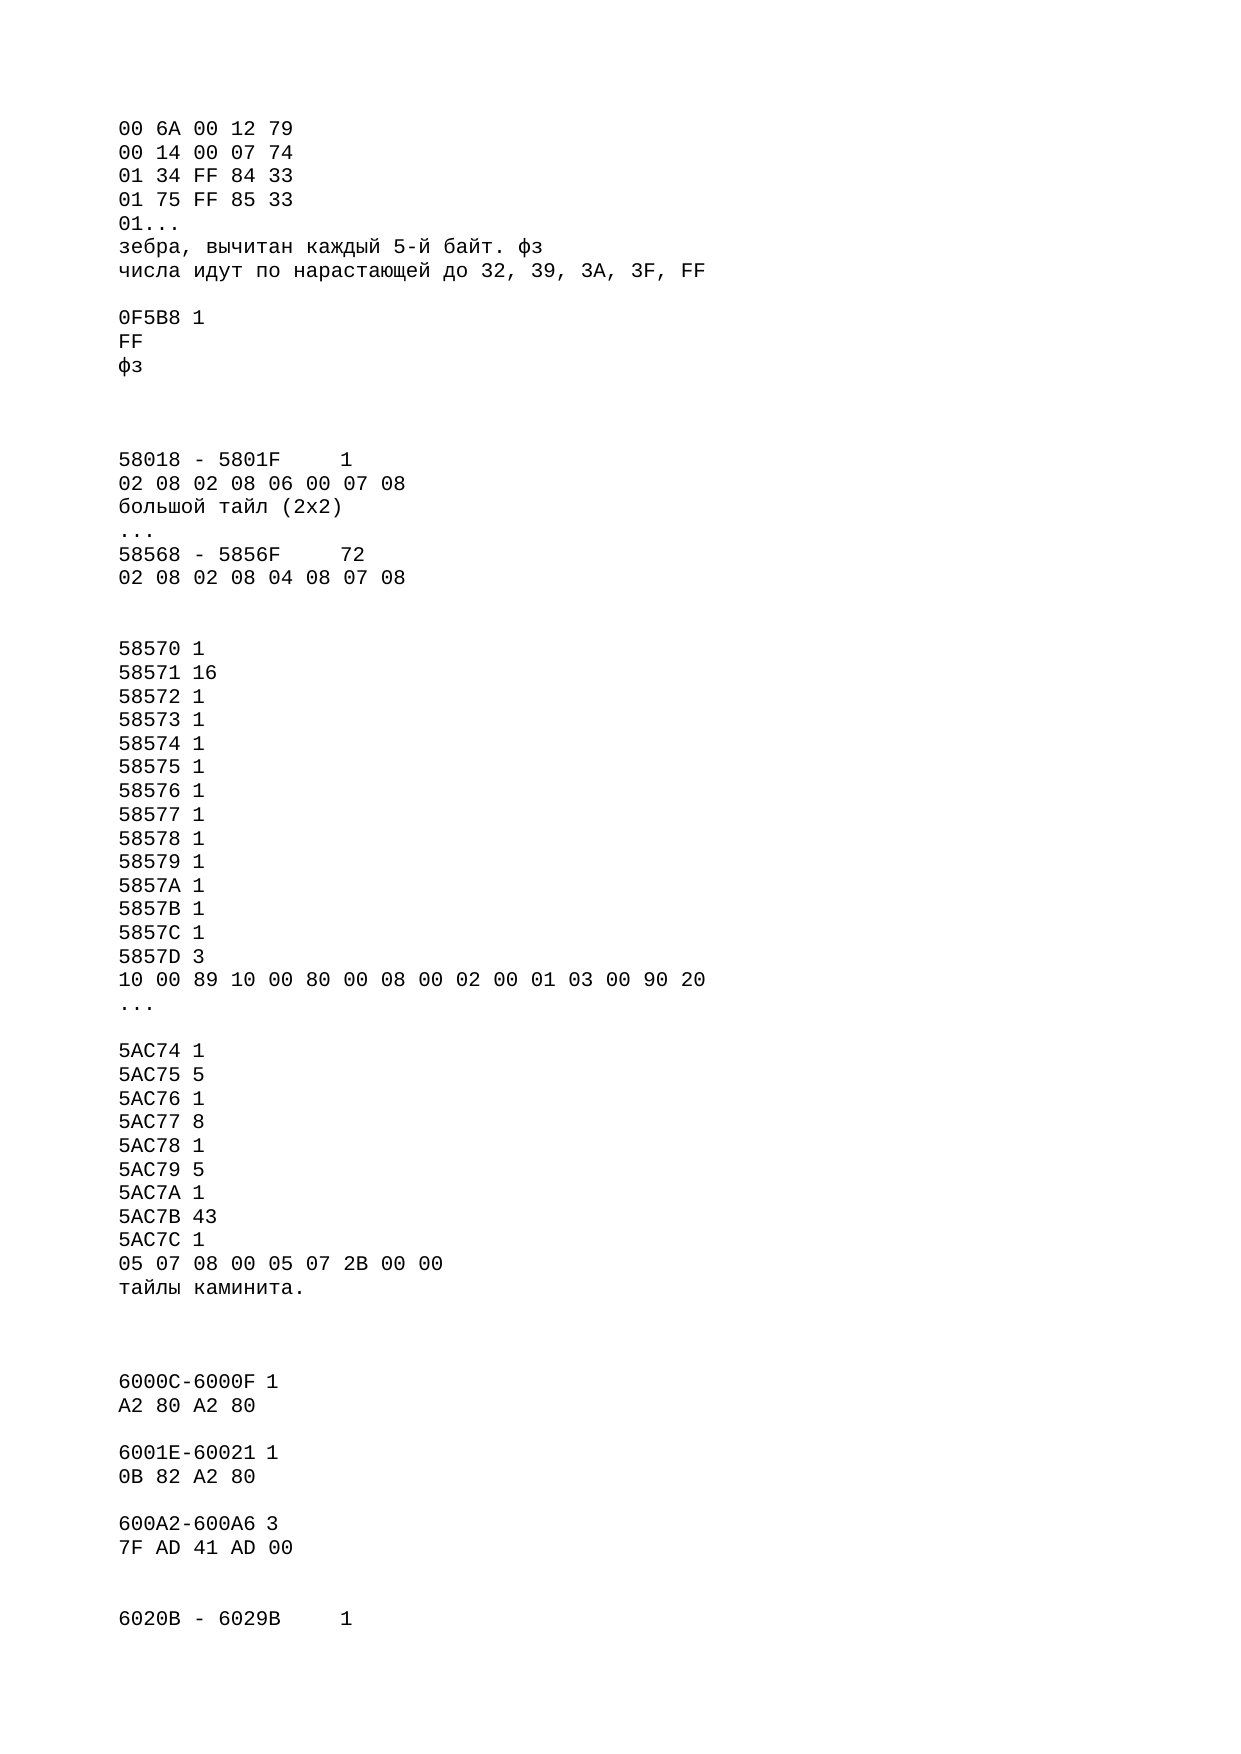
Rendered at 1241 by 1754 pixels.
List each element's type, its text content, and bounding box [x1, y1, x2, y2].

text 58574 1 [118, 733, 1122, 757]
text 600A2-600A6 3 [118, 1513, 1122, 1537]
text 05 07 08 00 05 07 2B 00 00 [118, 1253, 1122, 1277]
text 58577 1 [118, 804, 1122, 827]
text 0F5B8 1 [118, 307, 1122, 331]
text 58573 1 [118, 709, 1122, 733]
text 5AC79 5 [118, 1158, 1122, 1182]
text 5857A 1 [118, 875, 1122, 898]
text 0B 82 A2 80 [118, 1466, 1122, 1489]
text 5AC76 1 [118, 1088, 1122, 1111]
text 6020B - 6029B 1 [118, 1608, 1122, 1631]
text 6000C-6000F 1 [118, 1371, 1122, 1395]
text FF [118, 331, 1122, 354]
text 6001E-60021 1 [118, 1442, 1122, 1466]
text 58579 1 [118, 851, 1122, 875]
text A2 80 A2 80 [118, 1395, 1122, 1419]
text фз [118, 354, 1122, 378]
text 7F AD 41 AD 00 [118, 1537, 1122, 1561]
text 5AC77 8 [118, 1111, 1122, 1135]
text 5AC7B 43 [118, 1206, 1122, 1229]
text 01... [118, 213, 1122, 236]
text 58570 1 [118, 638, 1122, 662]
text 5AC7C 1 [118, 1229, 1122, 1253]
text числа идут по нарастающей до 32, 39, 3A, 3F, FF [118, 260, 1122, 284]
text 5857D 3 [118, 946, 1122, 969]
text 00 14 00 07 74 [118, 142, 1122, 165]
text 5857C 1 [118, 922, 1122, 946]
text 58568 - 5856F 72 [118, 544, 1122, 567]
text большой тайл (2x2) [118, 496, 1122, 520]
text 58571 16 [118, 662, 1122, 686]
text 58018 - 5801F 1 [118, 449, 1122, 473]
text 5AC74 1 [118, 1040, 1122, 1064]
text 58576 1 [118, 780, 1122, 804]
text 01 75 FF 85 33 [118, 189, 1122, 213]
text 58572 1 [118, 686, 1122, 709]
text 02 08 02 08 04 08 07 08 [118, 567, 1122, 591]
text 02 08 02 08 06 00 07 08 [118, 473, 1122, 496]
text 00 6A 00 12 79 [118, 118, 1122, 142]
text 5857B 1 [118, 898, 1122, 922]
text зебра, вычитан каждый 5-й байт. фз [118, 236, 1122, 260]
text 58575 1 [118, 757, 1122, 780]
text 01 34 FF 84 33 [118, 165, 1122, 189]
text 5AC78 1 [118, 1135, 1122, 1158]
text тайлы каминита. [118, 1277, 1122, 1300]
text ... [118, 520, 1122, 544]
text 10 00 89 10 00 80 00 08 00 02 00 01 03 00 90 20 [118, 969, 1122, 993]
text ... [118, 993, 1122, 1017]
text 5AC75 5 [118, 1064, 1122, 1088]
text 58578 1 [118, 827, 1122, 851]
text 5AC7A 1 [118, 1182, 1122, 1206]
